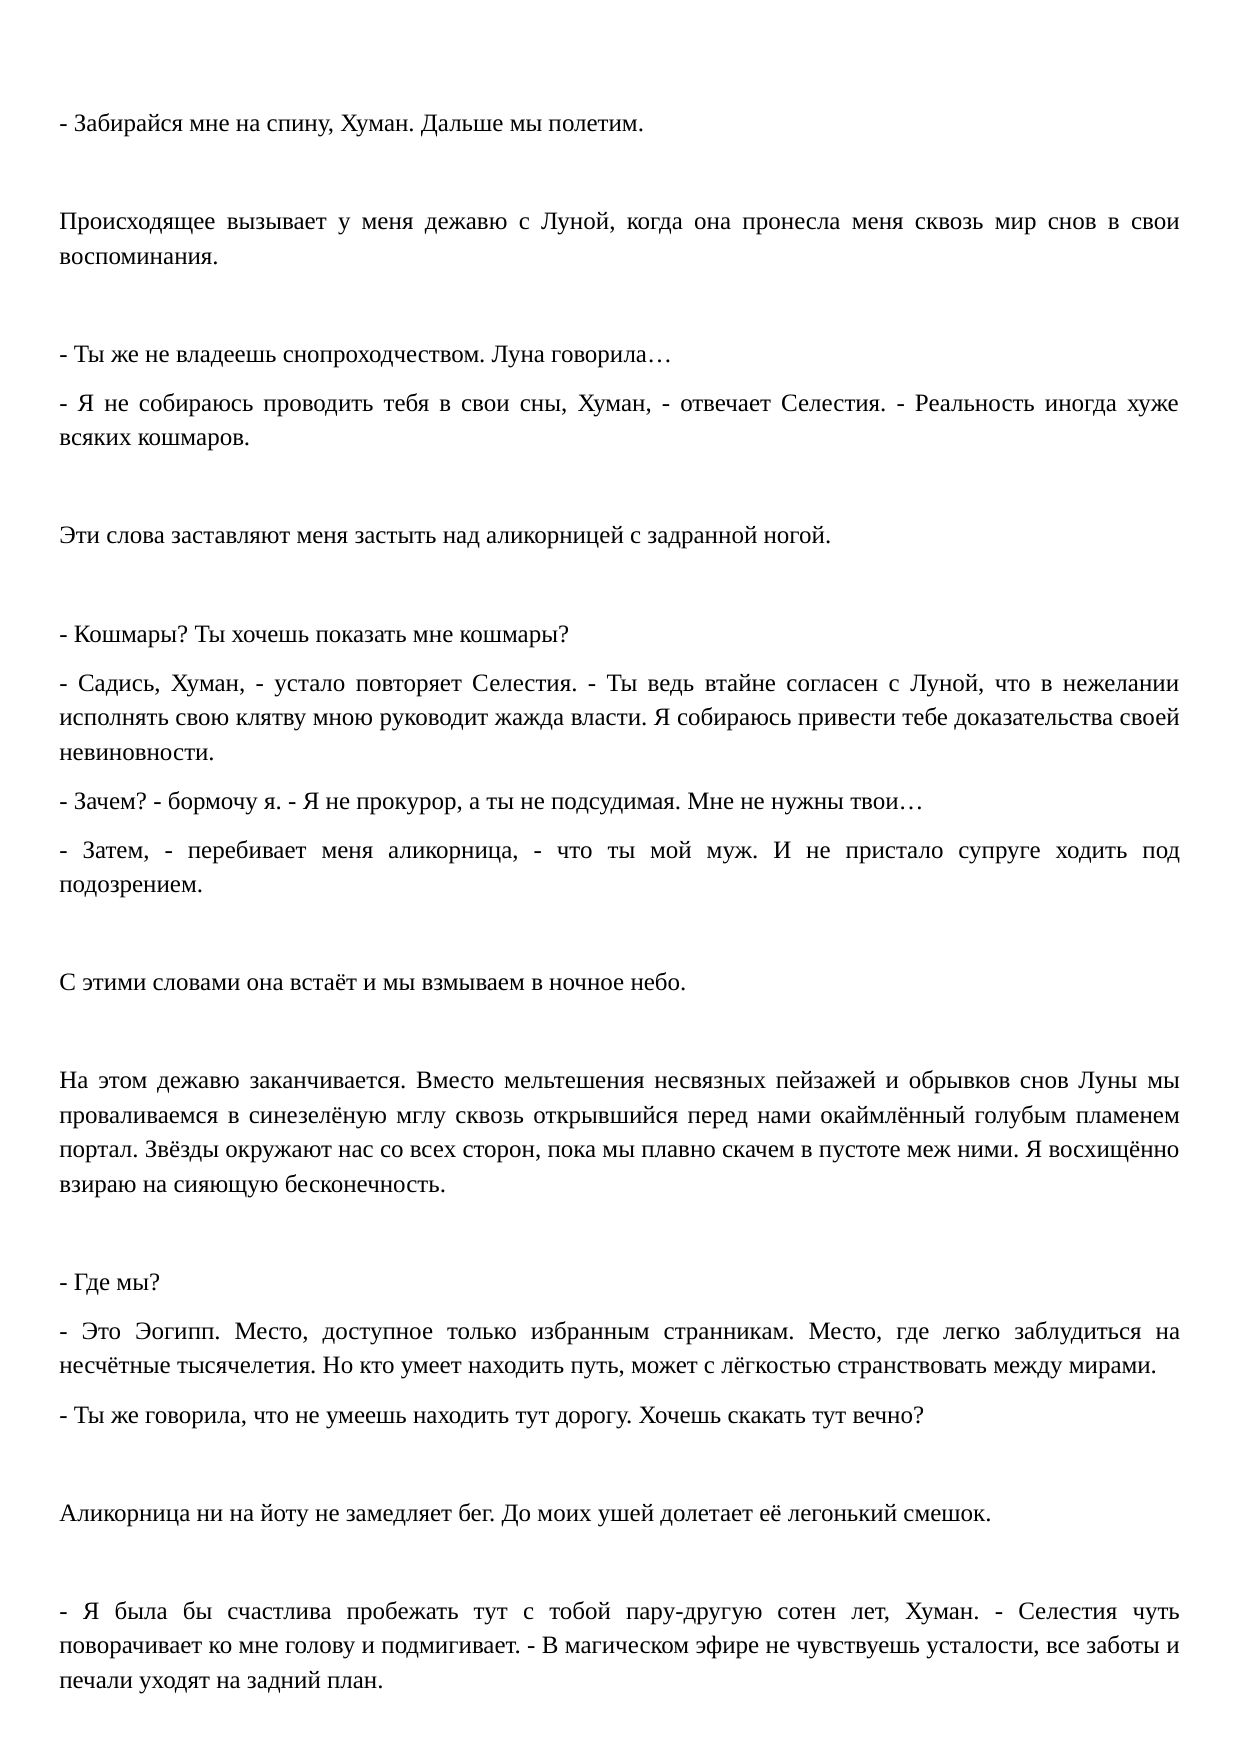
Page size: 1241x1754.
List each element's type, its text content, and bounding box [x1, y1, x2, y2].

text Эти слова заставляют меня застыть над аликорницей с задранной ногой. [59, 521, 1181, 549]
text Происходящее вызывает у меня дежавю с Луной, когда она пронесла меня сквозь мир снов в свои воспоминания. [59, 206, 1181, 269]
text На этом дежавю заканчивается. Вместо мельтешения несвязных пейзажей и обрывков снов Луны мы проваливаемся в синезелёную мглу сквозь открывшийся перед нами окаймлённый голубым пламенем портал. Звёзды окружают нас со всех сторон, пока мы плавно скачем в пустоте меж ними. Я восхищённо взираю на сияющую бесконечность. [59, 1066, 1181, 1198]
text - Ты же не владеешь снопроходчеством. Луна говорила… [59, 339, 1181, 368]
text - Кошмары? Ты хочешь показать мне кошмары? [59, 619, 1181, 647]
text - Забирайся мне на спину, Хуман. Дальше мы полетим. [59, 108, 1181, 137]
text - Затем, - перебивает меня аликорница, - что ты мой муж. И не пристало супруге ходить под подозрением. [59, 835, 1181, 898]
text - Где мы? [59, 1267, 1181, 1296]
text - Я была бы счастлива пробежать тут с тобой пару-другую сотен лет, Хуман. - Селестия чуть поворачивает ко мне голову и подмигивает. - В магическом эфире не чувствуешь усталости, все заботы и печали уходят на задний план. [59, 1596, 1181, 1694]
text - Ты же говорила, что не умеешь находить тут дорогу. Хочешь скакать тут вечно? [59, 1400, 1181, 1428]
text - Я не собираюсь проводить тебя в свои сны, Хуман, - отвечает Селестия. - Реальность иногда хуже всяких кошмаров. [59, 388, 1181, 451]
text - Зачем? - бормочу я. - Я не прокурор, а ты не подсудимая. Мне не нужны твои… [59, 786, 1181, 814]
text - Садись, Хуман, - устало повторяет Селестия. - Ты ведь втайне согласен с Луной, что в нежелании исполнять свою клятву мною руководит жажда власти. Я собираюсь привести тебе доказательства своей невиновности. [59, 668, 1181, 765]
text Аликорница ни на йоту не замедляет бег. До моих ушей долетает её легонький смешок. [59, 1498, 1181, 1527]
text С этими словами она встаёт и мы взмываем в ночное небо. [59, 967, 1181, 996]
text - Это Эогипп. Место, доступное только избранным странникам. Место, где легко заблудиться на несчётные тысячелетия. Но кто умеет находить путь, может с лёгкостью странствовать между мирами. [59, 1316, 1181, 1379]
